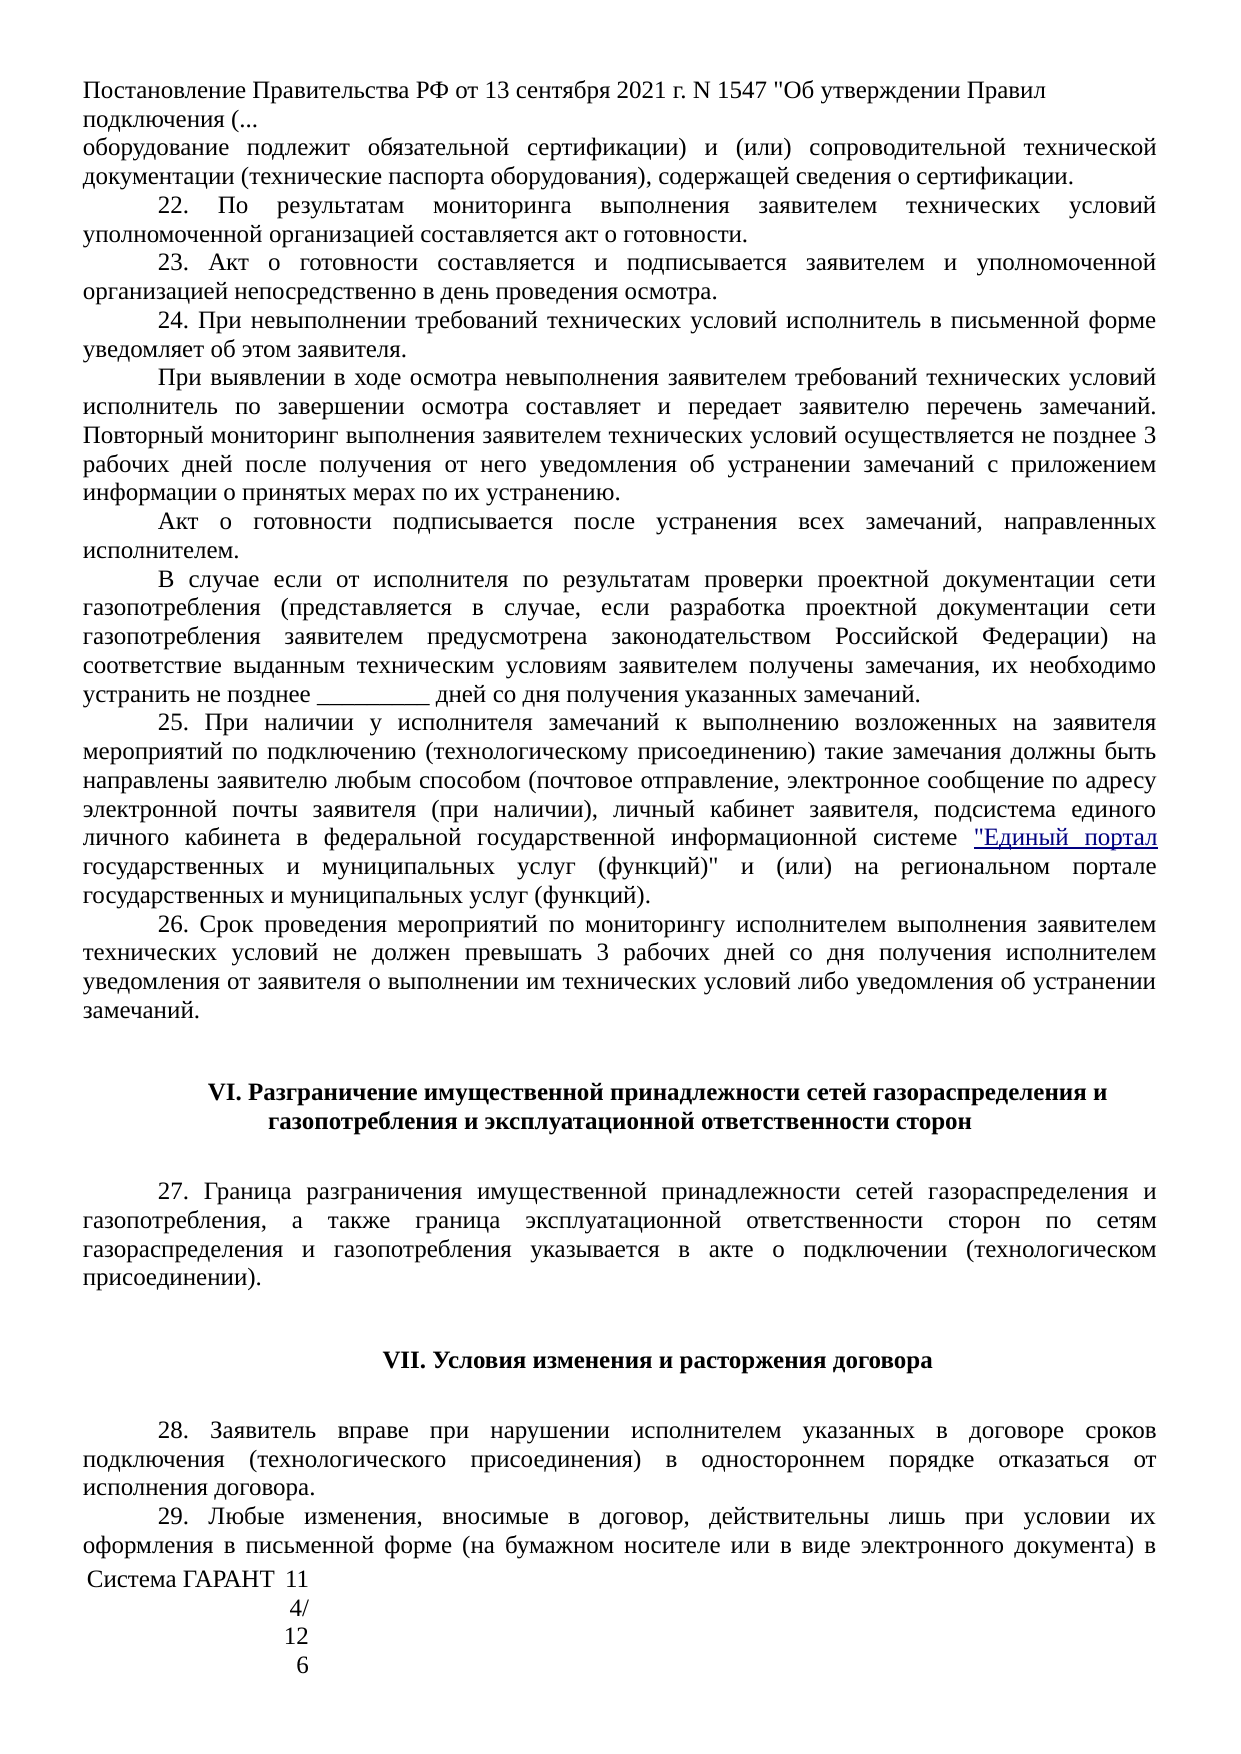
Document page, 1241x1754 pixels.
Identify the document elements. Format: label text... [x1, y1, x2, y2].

text 22. По результатам мониторинга выполнения заявителем технических условий уполномоченной организацией составляется акт о готовности. [83, 190, 1157, 247]
text При выявлении в ходе осмотра невыполнения заявителем требований технических условий исполнитель по завершении осмотра составляет и передает заявителю перечень замечаний. Повторный мониторинг выполнения заявителем технических условий осуществляется не позднее 3 рабочих дней после получения от него уведомления об устранении замечаний с приложением информации о принятых мерах по их устранению. [83, 362, 1157, 506]
text Акт о готовности подписывается после устранения всех замечаний, направленных исполнителем. [83, 506, 1157, 564]
text 26. Срок проведения мероприятий по мониторингу исполнителем выполнения заявителем технических условий не должен превышать 3 рабочих дней со дня получения исполнителем уведомления от заявителя о выполнении им технических условий либо уведомления об устранении замечаний. [83, 909, 1157, 1024]
subtitle VII. Условия изменения и расторжения договора [83, 1345, 1157, 1374]
text В случае если от исполнителя по результатам проверки проектной документации сети газопотребления (представляется в случае, если разработка проектной документации сети газопотребления заявителем предусмотрена законодательством Российской Федерации) на соответствие выданным техническим условиям заявителем получены замечания, их необходимо устранить не позднее _________ дней со дня получения указанных замечаний. [83, 564, 1157, 707]
text 29. Любые изменения, вносимые в договор, действительны лишь при условии их оформления в письменной форме (на бумажном носителе или в виде электронного документа) в [83, 1501, 1157, 1559]
text 28. Заявитель вправе при нарушении исполнителем указанных в договоре сроков подключения (технологического присоединения) в одностороннем порядке отказаться от исполнения договора. [83, 1415, 1157, 1501]
text 27. Граница разграничения имущественной принадлежности сетей газораспределения и газопотребления, а также граница эксплуатационной ответственности сторон по сетям газораспределения и газопотребления указывается в акте о подключении (технологическом присоединении). [83, 1176, 1157, 1291]
text 25. При наличии у исполнителя замечаний к выполнению возложенных на заявителя мероприятий по подключению (технологическому присоединению) такие замечания должны быть направлены заявителю любым способом (почтовое отправление, электронное сообщение по адресу электронной почты заявителя (при наличии), личный кабинет заявителя, подсистема единого личного кабинета в федеральной государственной информационной системе "Единый портал государственных и муниципальных услуг (функций)" и (или) на региональном портале государственных и муниципальных услуг (функций). [83, 707, 1157, 909]
text 24. При невыполнении требований технических условий исполнитель в письменной форме уведомляет об этом заявителя. [83, 305, 1157, 362]
subtitle VI. Разграничение имущественной принадлежности сетей газораспределения и газопотребления и эксплуатационной ответственности сторон [83, 1077, 1157, 1135]
text оборудование подлежит обязательной сертификации) и (или) сопроводительной технической документации (технические паспорта оборудования), содержащей сведения о сертификации. [83, 132, 1157, 190]
text 23. Акт о готовности составляется и подписывается заявителем и уполномоченной организацией непосредственно в день проведения осмотра. [83, 247, 1157, 305]
